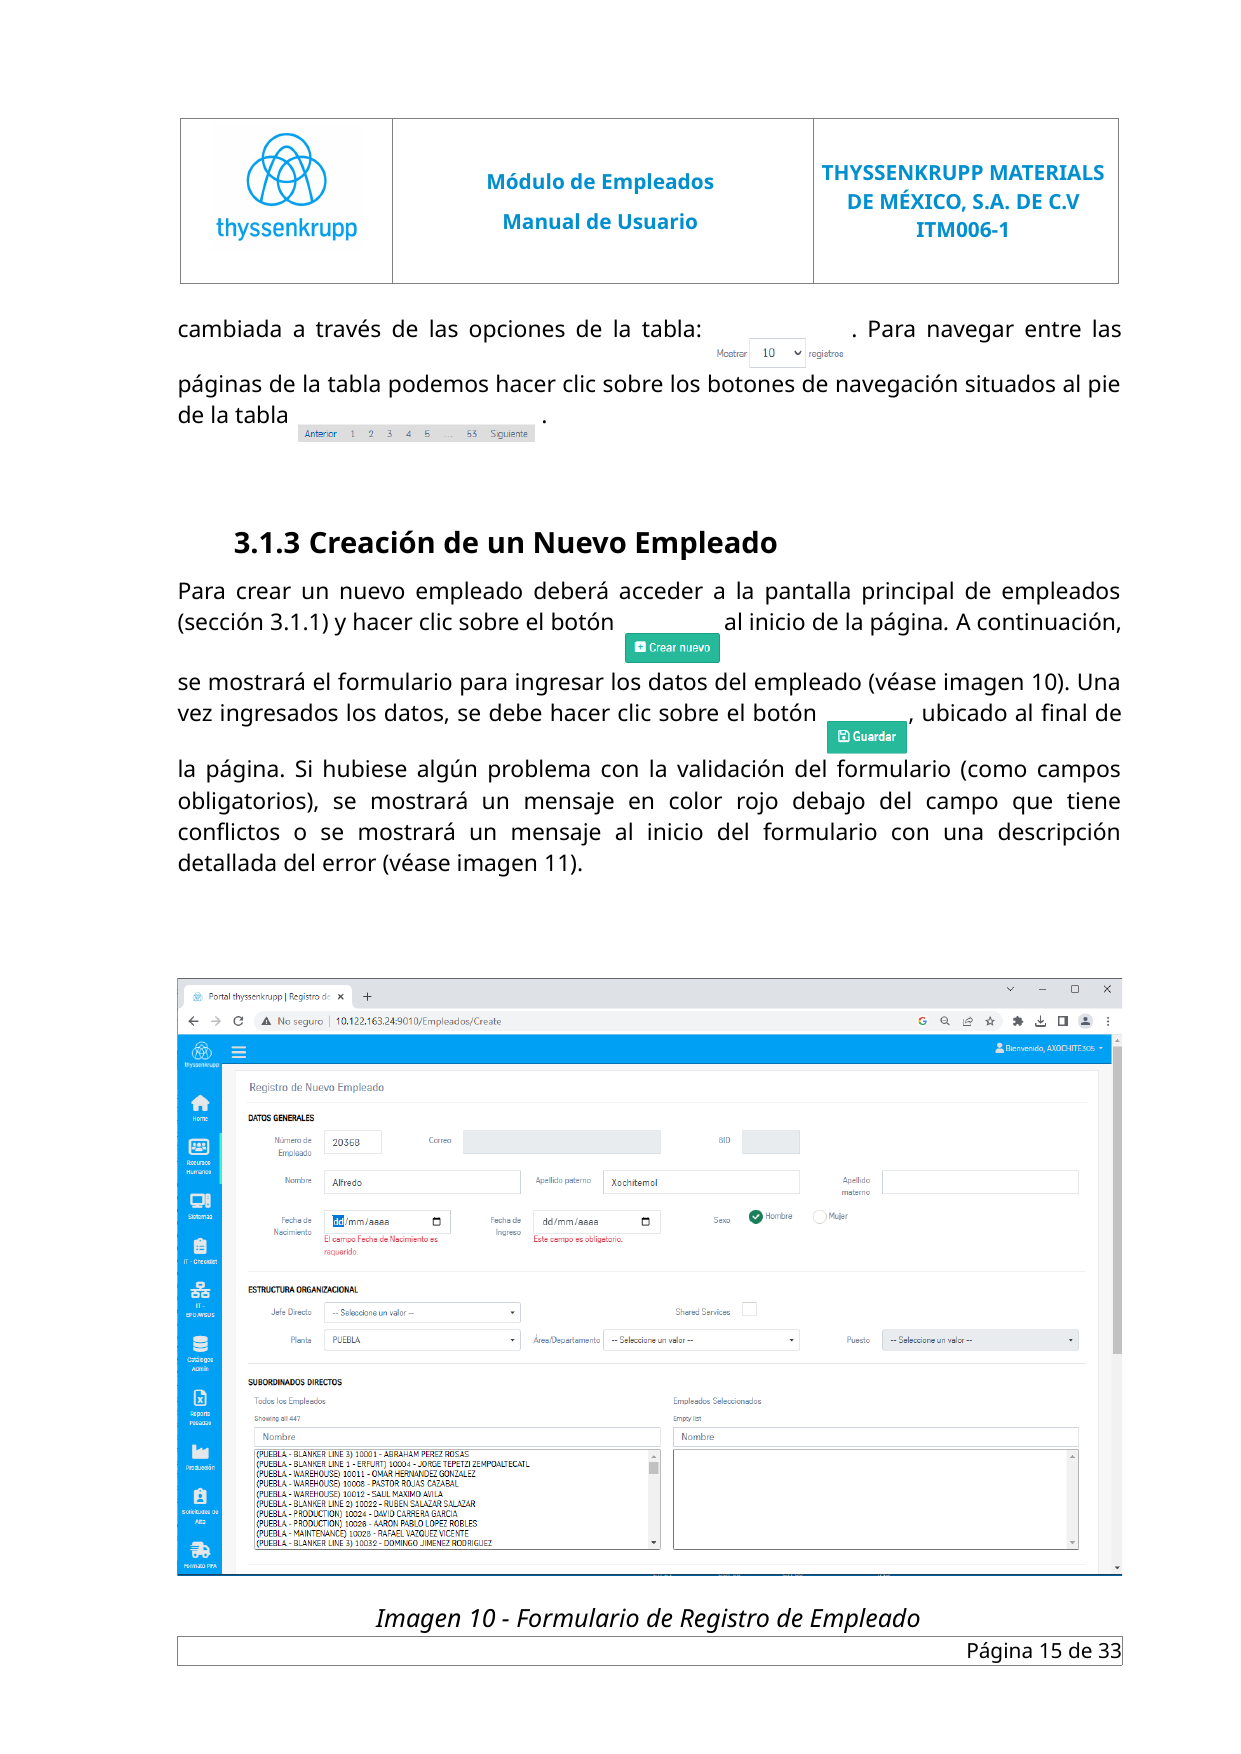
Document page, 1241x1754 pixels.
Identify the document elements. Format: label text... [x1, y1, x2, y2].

text Imagen 10 - Formulario de Registro de Empleado [177, 1601, 1122, 1635]
subtitle Creación de un Nuevo Empleado [233, 523, 1122, 562]
text Para crear un nuevo empleado deberá acceder a la pantalla principal de empleados (sección 3.1.1) y hacer clic sobre el botón al inicio de la página. A continuación, se mostrará el formulario para ingresar los datos del empleado (véase imagen 10). Una vez ingresados los datos, se debe hacer clic sobre el botón , ubicado al final de la página. Si hubiese algún problema con la validación del formulario (como campos obligatorios), se mostrará un mensaje en color rojo debajo del campo que tiene conflictos o se mostrará un mensaje al inicio del formulario con una descripción detallada del error (véase imagen 11). [177, 575, 1122, 878]
text cambiada a través de las opciones de la tabla: . Para navegar entre las páginas de la tabla podemos hacer clic sobre los botones de navegación situados al pie de la tabla . [177, 313, 1122, 442]
